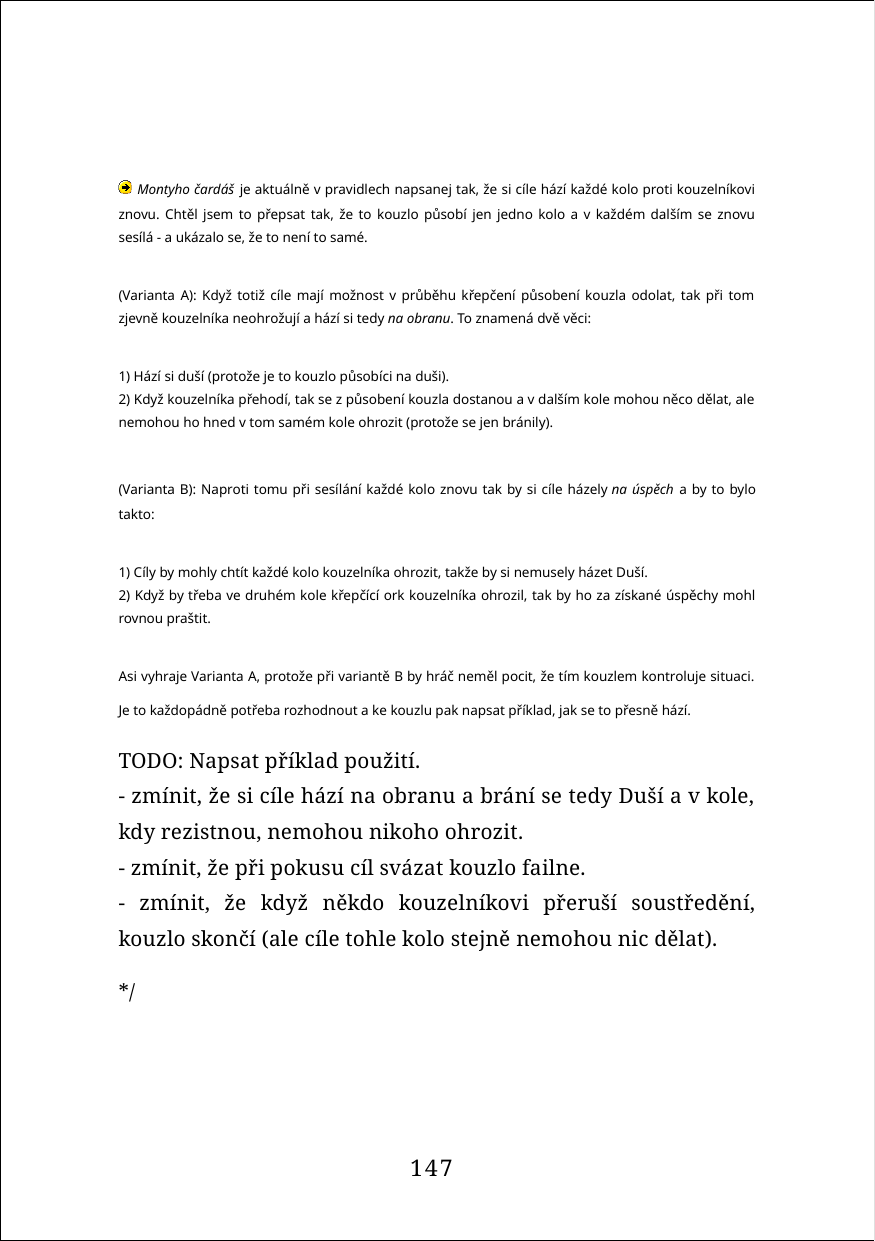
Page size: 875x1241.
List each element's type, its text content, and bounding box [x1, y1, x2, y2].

text Montyho čardáš je aktuálně v pravidlech napsanej tak, že si cíle hází každé kolo proti kouzelníkovi znovu. Chtěl jsem to přepsat tak, že to kouzlo působí jen jedno kolo a v každém dalším se znovu sesílá - a ukázalo se, že to není to samé. (Varianta A): Když totiž cíle mají možnost v průběhu křepčení působení kouzla odolat, tak při tom zjevně kouzelníka neohrožují a hází si tedy na obranu. To znamená dvě věci: 1) Hází si duší (protože je to kouzlo působíci na duši). 2) Když kouzelníka přehodí, tak se z působení kouzla dostanou a v dalším kole mohou něco dělat, ale nemohou ho hned v tom samém kole ohrozit (protože se jen bránily). (Varianta B): Naproti tomu při sesílání každé kolo znovu tak by si cíle házely na úspěch a by to bylo takto: 1) Cíly by mohly chtít každé kolo kouzelníka ohrozit, takže by si nemusely házet Duší. 2) Když by třeba ve druhém kole křepčící ork kouzelníka ohrozil, tak by ho za získané úspěchy mohl rovnou praštit. Asi vyhraje Varianta A, protože při variantě B by hráč neměl pocit, že tím kouzlem kontroluje situaci. Je to každopádně potřeba rozhodnout a ke kouzlu pak napsat příklad, jak se to přesně hází. [118, 172, 756, 721]
picture [118, 180, 132, 194]
text TODO: Napsat příklad použití. - zmínit, že si cíle hází na obranu a brání se tedy Duší a v kole, kdy rezistnou, nemohou nikoho ohrozit. - zmínit, že při pokusu cíl svázat kouzlo failne. - zmínit, že když někdo kouzelníkovi přeruší soustředění, kouzlo skončí (ale cíle tohle kolo stejně nemohou nic dělat). [118, 746, 756, 952]
text */ [118, 977, 756, 1005]
